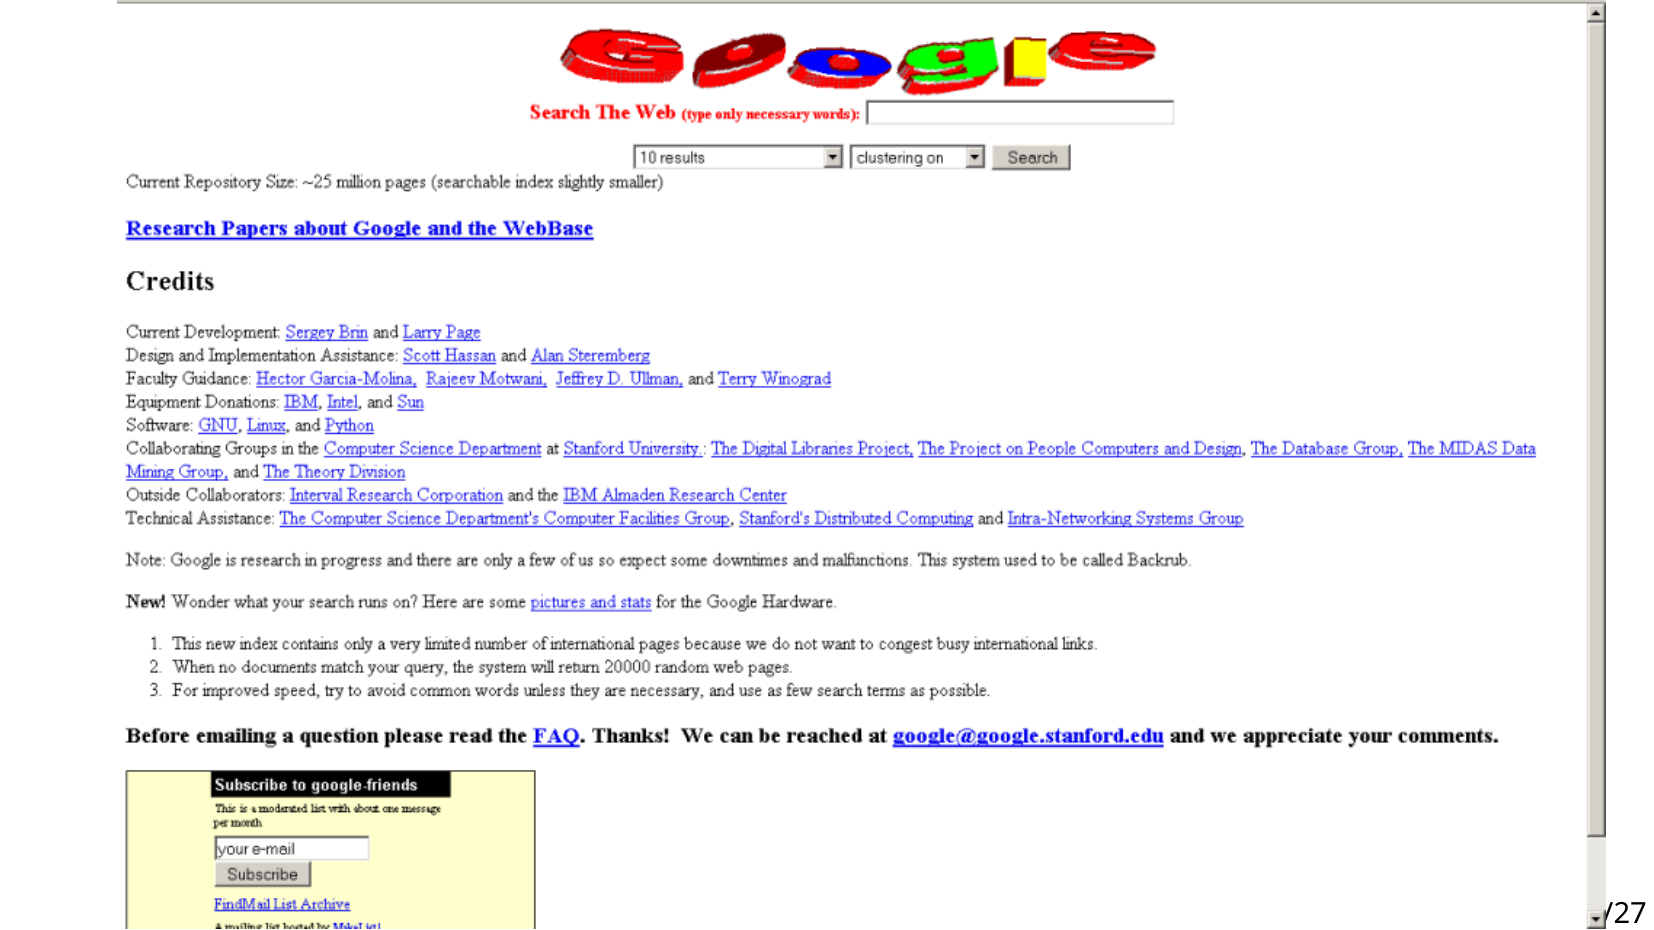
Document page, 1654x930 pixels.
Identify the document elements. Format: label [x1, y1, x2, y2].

picture [117, 0, 1606, 929]
